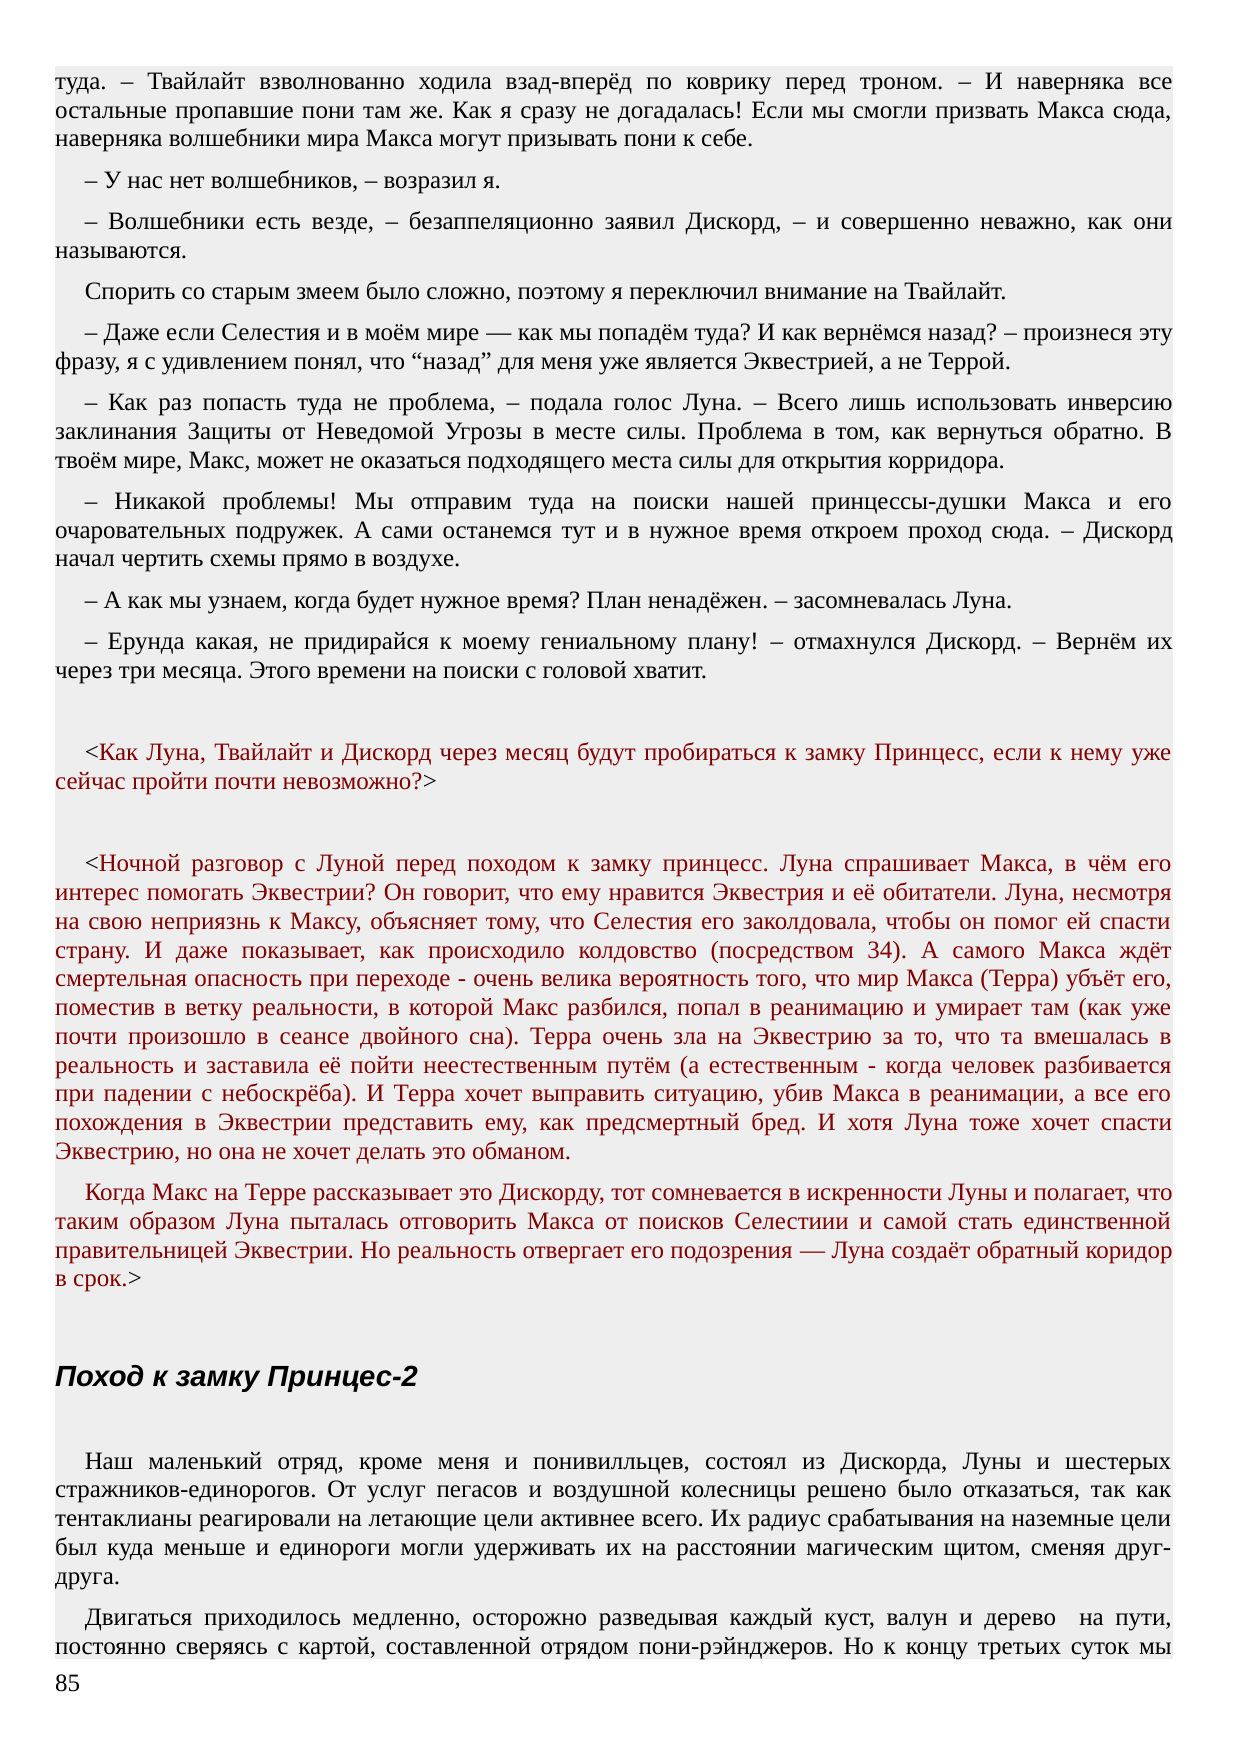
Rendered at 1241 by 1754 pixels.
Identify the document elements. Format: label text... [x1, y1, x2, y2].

text – У нас нет волшебников, – возразил я. [55, 165, 1173, 193]
text Когда Макс на Терре рассказывает это Дискорду, тот сомневается в искренности Луны и полагает, что таким образом Луна пыталась отговорить Макса от поисков Селестиии и самой стать единственной правительницей Эквестрии. Но реальность отвергает его подозрения — Луна создаёт обратный коридор в срок.> [55, 1177, 1173, 1292]
text Наш маленький отряд, кроме меня и понивилльцев, состоял из Дискорда, Луны и шестерых стражников-единорогов. От услуг пегасов и воздушной колесницы решено было отказаться, так как тентаклианы реагировали на летающие цели активнее всего. Их радиус срабатывания на наземные цели был куда меньше и единороги могли удерживать их на расстоянии магическим щитом, сменяя друг-друга. [55, 1446, 1173, 1589]
text – Волшебники есть везде, – безаппеляционно заявил Дискорд, – и совершенно неважно, как они называются. [55, 206, 1173, 263]
text туда. – Твайлайт взволнованно ходила взад-вперёд по коврику перед троном. – И наверняка все остальные пропавшие пони там же. Как я сразу не догадалась! Если мы смогли призвать Макса сюда, наверняка волшебники мира Макса могут призывать пони к себе. [55, 66, 1173, 152]
text Двигаться приходилось медленно, осторожно разведывая каждый куст, валун и дерево на пути, постоянно сверяясь с картой, составленной отрядом пони-рэйнджеров. Но к концу третьих суток мы [55, 1602, 1173, 1659]
text <Ночной разговор с Луной перед походом к замку принцесс. Луна спрашивает Макса, в чём его интерес помогать Эквестрии? Он говорит, что ему нравится Эквестрия и её обитатели. Луна, несмотря на свою неприязнь к Максу, объясняет тому, что Селестия его заколдовала, чтобы он помог ей спасти страну. И даже показывает, как происходило колдовство (посредством 34). А самого Макса ждёт смертельная опасность при переходе - очень велика вероятность того, что мир Макса (Терра) убъёт его, поместив в ветку реальности, в которой Макс разбился, попал в реанимацию и умирает там (как уже почти произошло в сеансе двойного сна). Терра очень зла на Эквестрию за то, что та вмешалась в реальность и заставила её пойти неестественным путём (а естественным - когда человек разбивается при падении с небоскрёба). И Терра хочет выправить ситуацию, убив Макса в реанимации, а все его похождения в Эквестрии представить ему, как предсмертный бред. И хотя Луна тоже хочет спасти Эквестрию, но она не хочет делать это обманом. [55, 848, 1173, 1165]
text – Как раз попасть туда не проблема, – подала голос Луна. – Всего лишь использовать инверсию заклинания Защиты от Неведомой Угрозы в месте силы. Проблема в том, как вернуться обратно. В твоём мире, Макс, может не оказаться подходящего места силы для открытия корридора. [55, 387, 1173, 473]
text – Ерунда какая, не придирайся к моему гениальному плану! – отмахнулся Дискорд. – Вернём их через три месяца. Этого времени на поиски с головой хватит. [55, 626, 1173, 683]
text <Как Луна, Твайлайт и Дискорд через месяц будут пробираться к замку Принцесс, если к нему уже сейчас пройти почти невозможно?> [55, 737, 1173, 795]
text – Даже если Селестия и в моём мире — как мы попадём туда? И как вернёмся назад? – произнеся эту фразу, я с удивлением понял, что “назад” для меня уже является Эквестрией, а не Террой. [55, 317, 1173, 375]
subtitle Поход к замку Принцес-2 [55, 1358, 1173, 1392]
text – Никакой проблемы! Мы отправим туда на поиски нашей принцессы-душки Макса и его очаровательных подружек. А сами останемся тут и в нужное время откроем проход сюда. – Дискорд начал чертить схемы прямо в воздухе. [55, 486, 1173, 572]
text Спорить со старым змеем было сложно, поэтому я переключил внимание на Твайлайт. [55, 276, 1173, 305]
text – А как мы узнаем, когда будет нужное время? План ненадёжен. – засомневалась Луна. [55, 585, 1173, 613]
